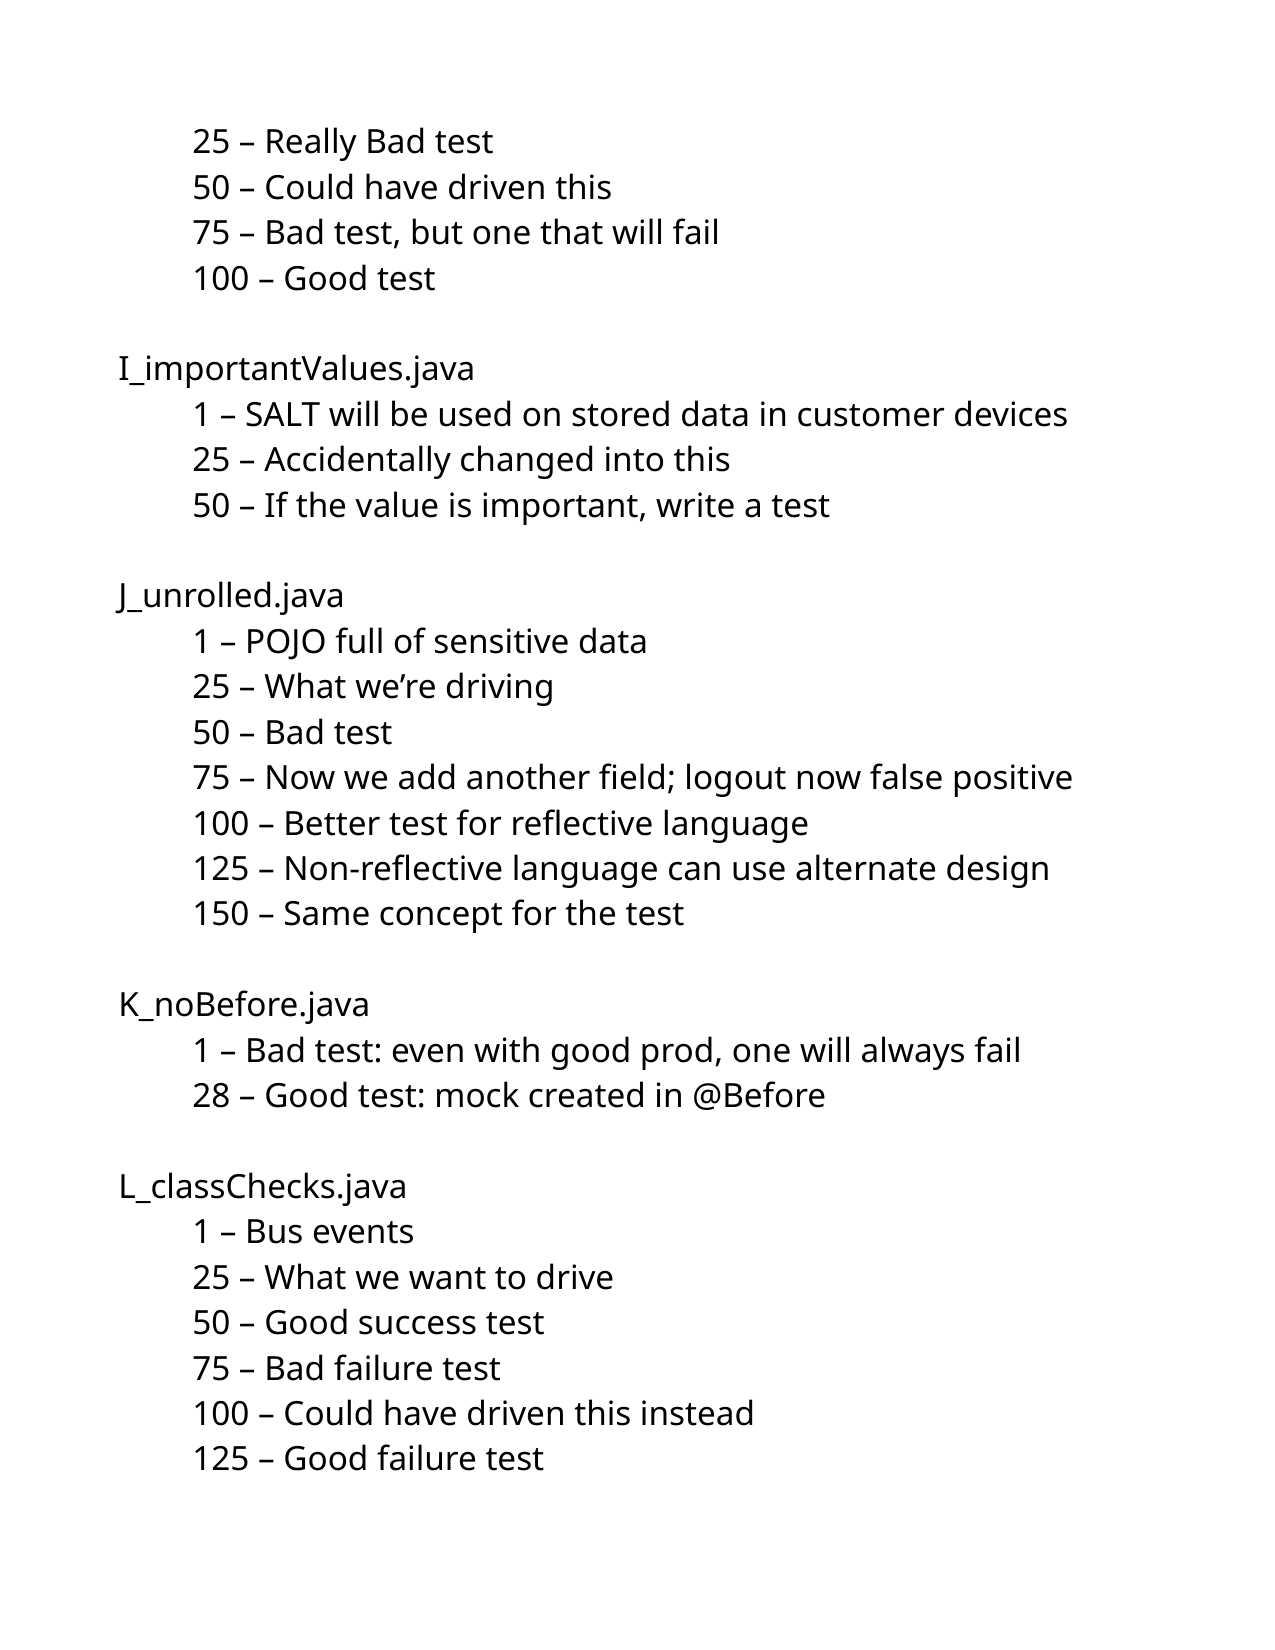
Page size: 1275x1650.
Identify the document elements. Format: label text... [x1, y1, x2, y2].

text L_classChecks.java [118, 1163, 1157, 1208]
text 50 – Good success test [118, 1299, 1157, 1344]
text 100 – Good test [118, 254, 1157, 300]
text 75 – Bad test, but one that will fail [118, 209, 1157, 254]
text 125 – Good failure test [118, 1435, 1157, 1481]
text I_importantValues.java [118, 345, 1157, 391]
text 1 – POJO full of sensitive data [118, 618, 1157, 663]
text 50 – If the value is important, write a test [118, 481, 1157, 527]
text 28 – Good test: mock created in @Before [118, 1072, 1157, 1117]
text 25 – What we’re driving [118, 663, 1157, 708]
text 125 – Non-reflective language can use alternate design [118, 845, 1157, 890]
text 75 – Now we add another field; logout now false positive [118, 754, 1157, 799]
text 1 – Bus events [118, 1208, 1157, 1253]
text 50 – Could have driven this [118, 163, 1157, 209]
text 150 – Same concept for the test [118, 890, 1157, 936]
text 1 – SALT will be used on stored data in customer devices [118, 391, 1157, 436]
text 50 – Bad test [118, 708, 1157, 754]
text 25 – What we want to drive [118, 1253, 1157, 1299]
text 100 – Could have driven this instead [118, 1390, 1157, 1435]
text K_noBefore.java [118, 981, 1157, 1026]
text 75 – Bad failure test [118, 1344, 1157, 1390]
text 100 – Better test for reflective language [118, 799, 1157, 845]
text J_unrolled.java [118, 572, 1157, 618]
text 25 – Really Bad test [118, 118, 1157, 163]
text 1 – Bad test: even with good prod, one will always fail [118, 1026, 1157, 1072]
text 25 – Accidentally changed into this [118, 436, 1157, 481]
